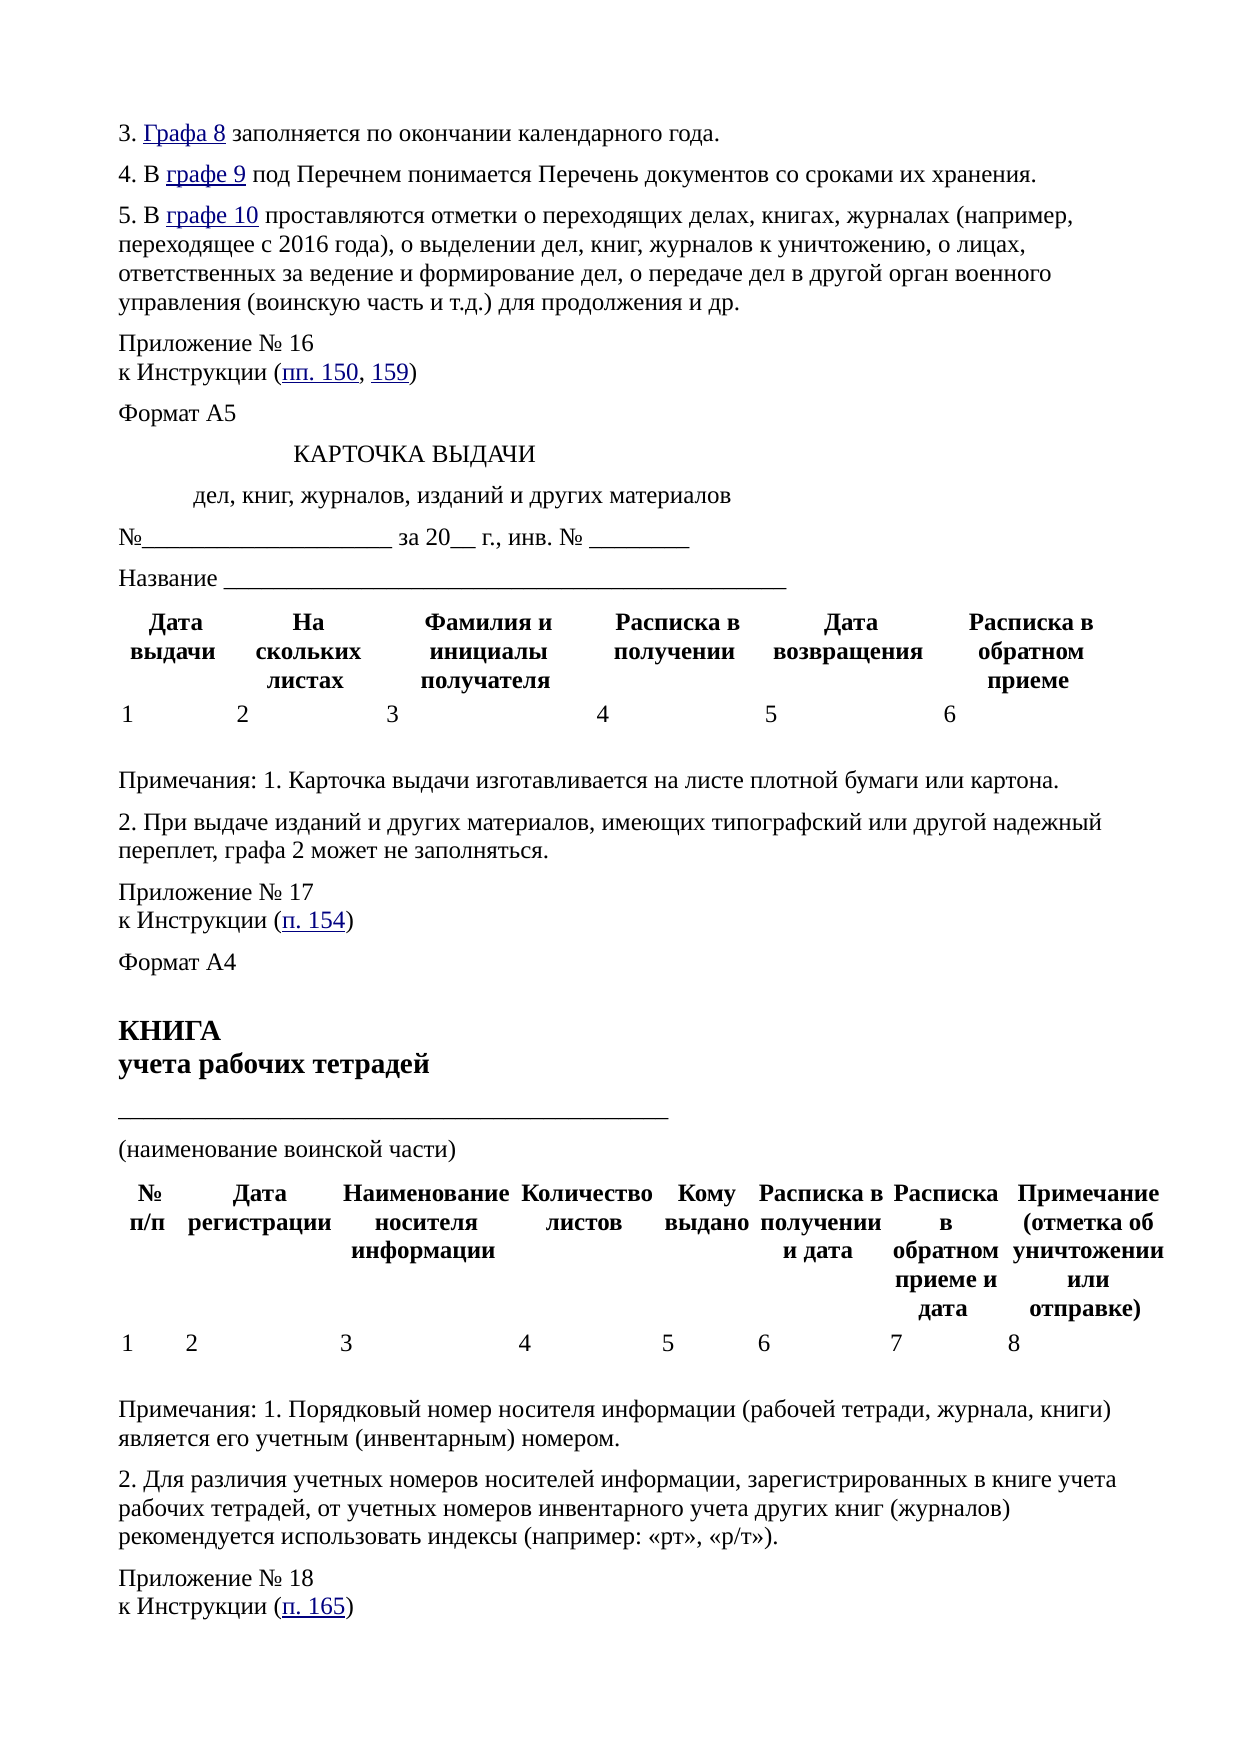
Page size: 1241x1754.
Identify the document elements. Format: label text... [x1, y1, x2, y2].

table_cell 1 [118, 1325, 182, 1359]
text 4. В графе 9 под Перечнем понимается Перечень документов со сроками их хранения. [118, 159, 1122, 188]
table_cell 2 [183, 1325, 337, 1359]
table_cell 3 [383, 696, 593, 731]
table_cell 6 [755, 1325, 887, 1359]
text 5. В графе 10 проставляются отметки о переходящих делах, книгах, журналах (например, переходящее с 2016 года), о выделении дел, книг, журналов к уничтожению, о лицах, ответственных за ведение и формирование дел, о передаче дел в другой орган военного управления (воинскую часть и т.д.) для продолжения и др. [118, 201, 1122, 316]
table_header Примечание (отметка об уничтожении или отправке) [1005, 1175, 1172, 1325]
table_cell [118, 1359, 182, 1394]
table_cell [337, 1359, 515, 1394]
text Приложение № 17 к Инструкции (п. 154) [118, 877, 1122, 934]
table_cell [887, 1359, 1005, 1394]
table_cell [940, 731, 1122, 766]
table_cell [383, 731, 593, 766]
text Формат А5 [118, 398, 1122, 427]
table_cell [183, 1359, 337, 1394]
table_cell [234, 731, 383, 766]
table_cell 5 [659, 1325, 755, 1359]
text (наименование воинской части) [118, 1134, 1122, 1163]
table_cell 4 [594, 696, 762, 731]
table_cell [762, 731, 940, 766]
text Название _____________________________________________ [118, 563, 1122, 592]
table_header Дата возвращения [762, 604, 940, 696]
table_header Кому выдано [659, 1175, 755, 1325]
text Приложение № 18 к Инструкции (п. 165) [118, 1563, 1122, 1620]
table_cell [755, 1359, 887, 1394]
table_cell 2 [234, 696, 383, 731]
table_cell 5 [762, 696, 940, 731]
table_header Расписка в обратном приеме и дата [887, 1175, 1005, 1325]
table_cell 3 [337, 1325, 515, 1359]
table_cell 1 [118, 696, 233, 731]
table_header Расписка в обратном приеме [940, 604, 1122, 696]
table_cell [118, 731, 233, 766]
table_cell 8 [1005, 1325, 1172, 1359]
text ____________________________________________ [118, 1093, 1122, 1121]
table_header Количество листов [515, 1175, 659, 1325]
text дел, книг, журналов, изданий и других материалов [118, 481, 1122, 509]
table_cell [1005, 1359, 1172, 1394]
text №____________________ за 20__ г., инв. № ________ [118, 522, 1122, 551]
table_header № п/п [118, 1175, 182, 1325]
subtitle КНИГА учета рабочих тетрадей [118, 1013, 1122, 1080]
text 2. При выдаче изданий и других материалов, имеющих типографский или другой надежный переплет, графа 2 может не заполняться. [118, 807, 1122, 864]
table_header Фамилия и инициалы получателя [383, 604, 593, 696]
text Примечания: 1. Порядковый номер носителя информации (рабочей тетради, журнала, книги) является его учетным (инвентарным) номером. [118, 1394, 1122, 1451]
table_header Расписка в получении и дата [755, 1175, 887, 1325]
text Примечания: 1. Карточка выдачи изготавливается на листе плотной бумаги или картона. [118, 766, 1122, 794]
text Формат А4 [118, 947, 1122, 976]
text 3. Графа 8 заполняется по окончании календарного года. [118, 118, 1122, 147]
text Приложение № 16 к Инструкции (пп. 150, 159) [118, 328, 1122, 386]
table_cell [594, 731, 762, 766]
table_header Расписка в получении [594, 604, 762, 696]
table_header На скольких листах [234, 604, 383, 696]
table_cell [515, 1359, 659, 1394]
table_cell 7 [887, 1325, 1005, 1359]
table_header Наименование носителя информации [337, 1175, 515, 1325]
table_cell [659, 1359, 755, 1394]
text КАРТОЧКА ВЫДАЧИ [118, 439, 1122, 468]
table_header Дата выдачи [118, 604, 233, 696]
table_header Дата регистрации [183, 1175, 337, 1325]
text 2. Для различия учетных номеров носителей информации, зарегистрированных в книге учета рабочих тетрадей, от учетных номеров инвентарного учета других книг (журналов) рекомендуется использовать индексы (например: «рт», «р/т»). [118, 1464, 1122, 1550]
table_cell 6 [940, 696, 1122, 731]
table_cell 4 [515, 1325, 659, 1359]
